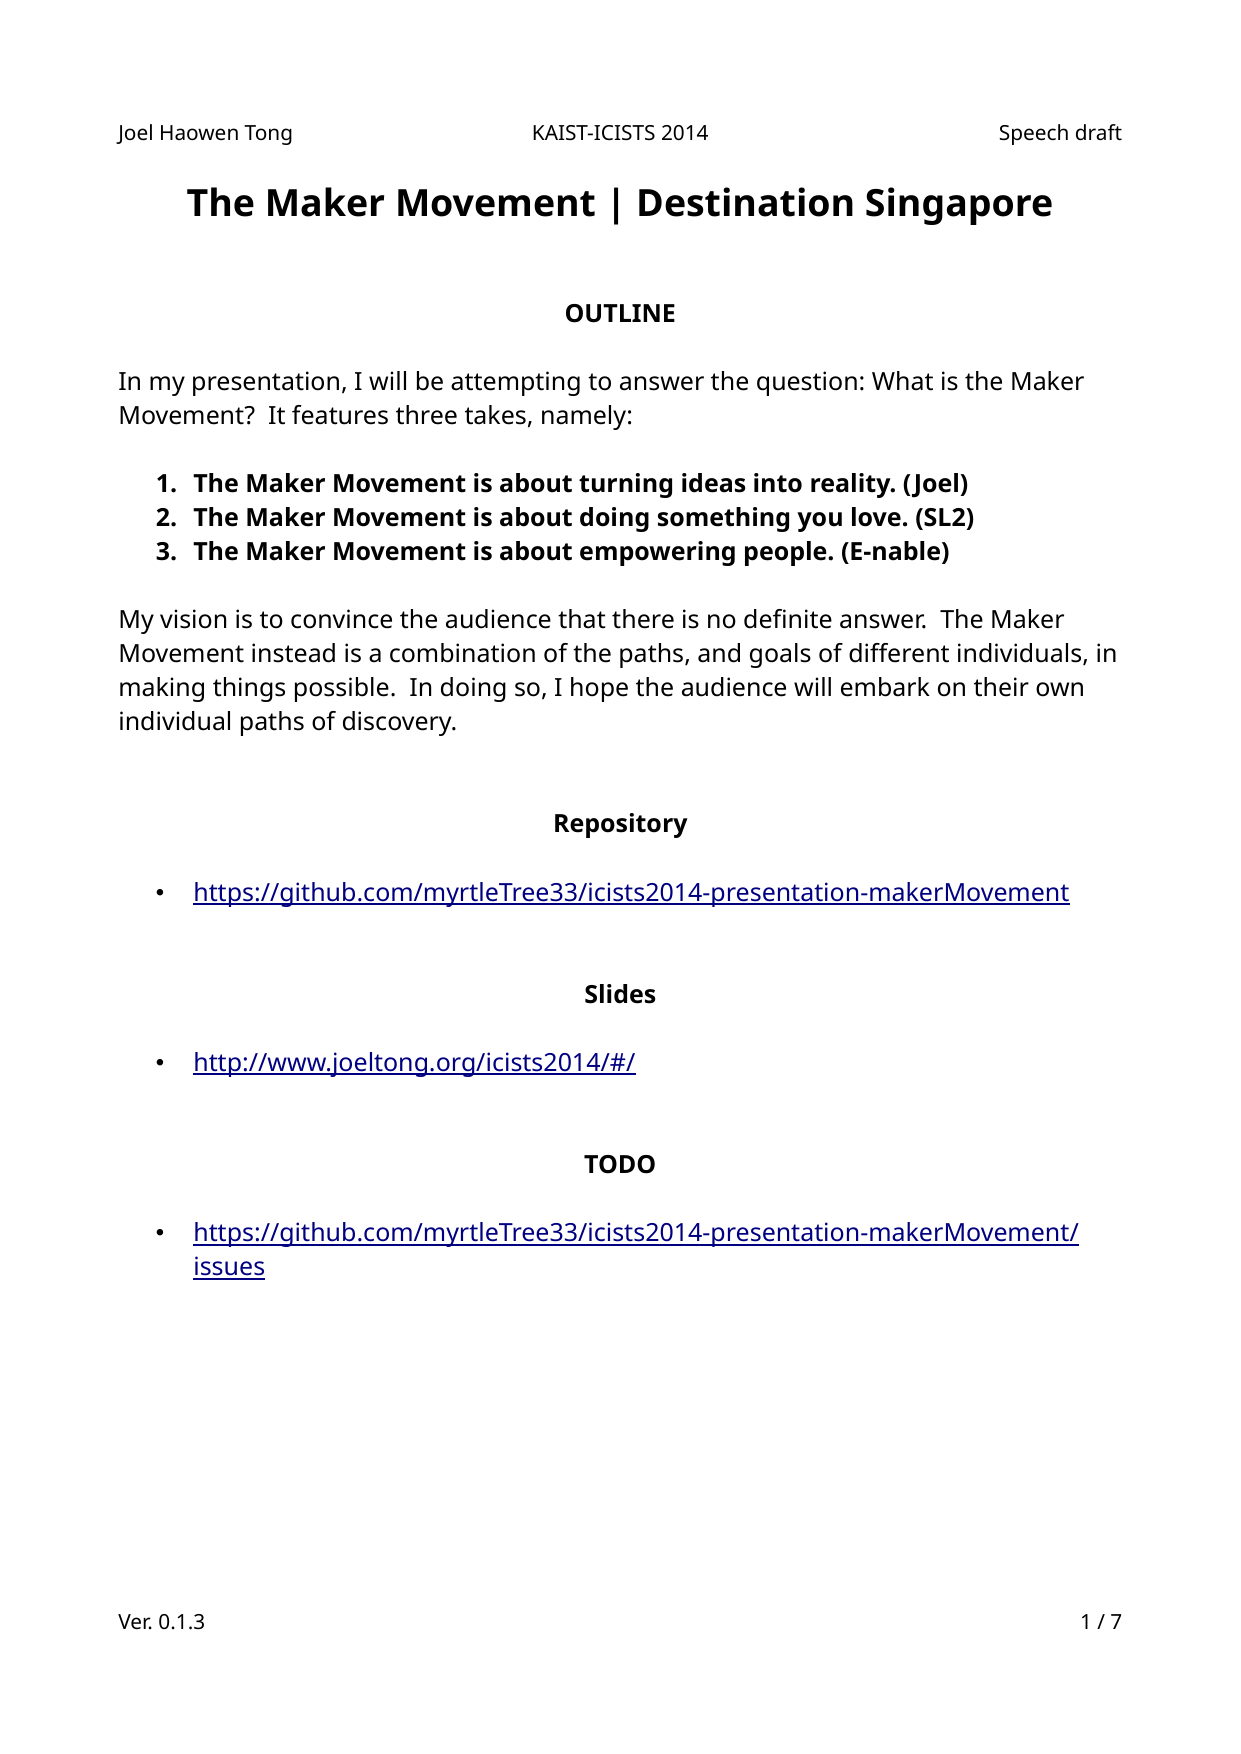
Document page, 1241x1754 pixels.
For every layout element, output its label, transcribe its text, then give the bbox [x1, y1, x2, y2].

text The Maker Movement | Destination Singapore [118, 176, 1122, 227]
text OUTLINE [118, 295, 1122, 329]
text My vision is to convince the audience that there is no definite answer. The Maker Movement instead is a combination of the paths, and goals of different individuals, in making things possible. In doing so, I hope the audience will embark on their own individual paths of discovery. [118, 602, 1122, 738]
list The Maker Movement is about doing something you love. (SL2) [156, 499, 1122, 534]
text Repository [118, 806, 1122, 840]
list The Maker Movement is about turning ideas into reality. (Joel) [156, 466, 1122, 499]
text Slides [118, 976, 1122, 1011]
list The Maker Movement is about empowering people. (E-nable) [156, 534, 1122, 568]
text In my presentation, I will be attempting to answer the question: What is the Maker Movement? It features three takes, namely: [118, 363, 1122, 431]
list https://github.com/myrtleTree33/icists2014-presentation-makerMovement/issues [156, 1215, 1122, 1283]
text TODO [118, 1147, 1122, 1181]
list http://www.joeltong.org/icists2014/#/ [156, 1044, 1122, 1079]
list https://github.com/myrtleTree33/icists2014-presentation-makerMovement [156, 874, 1122, 908]
